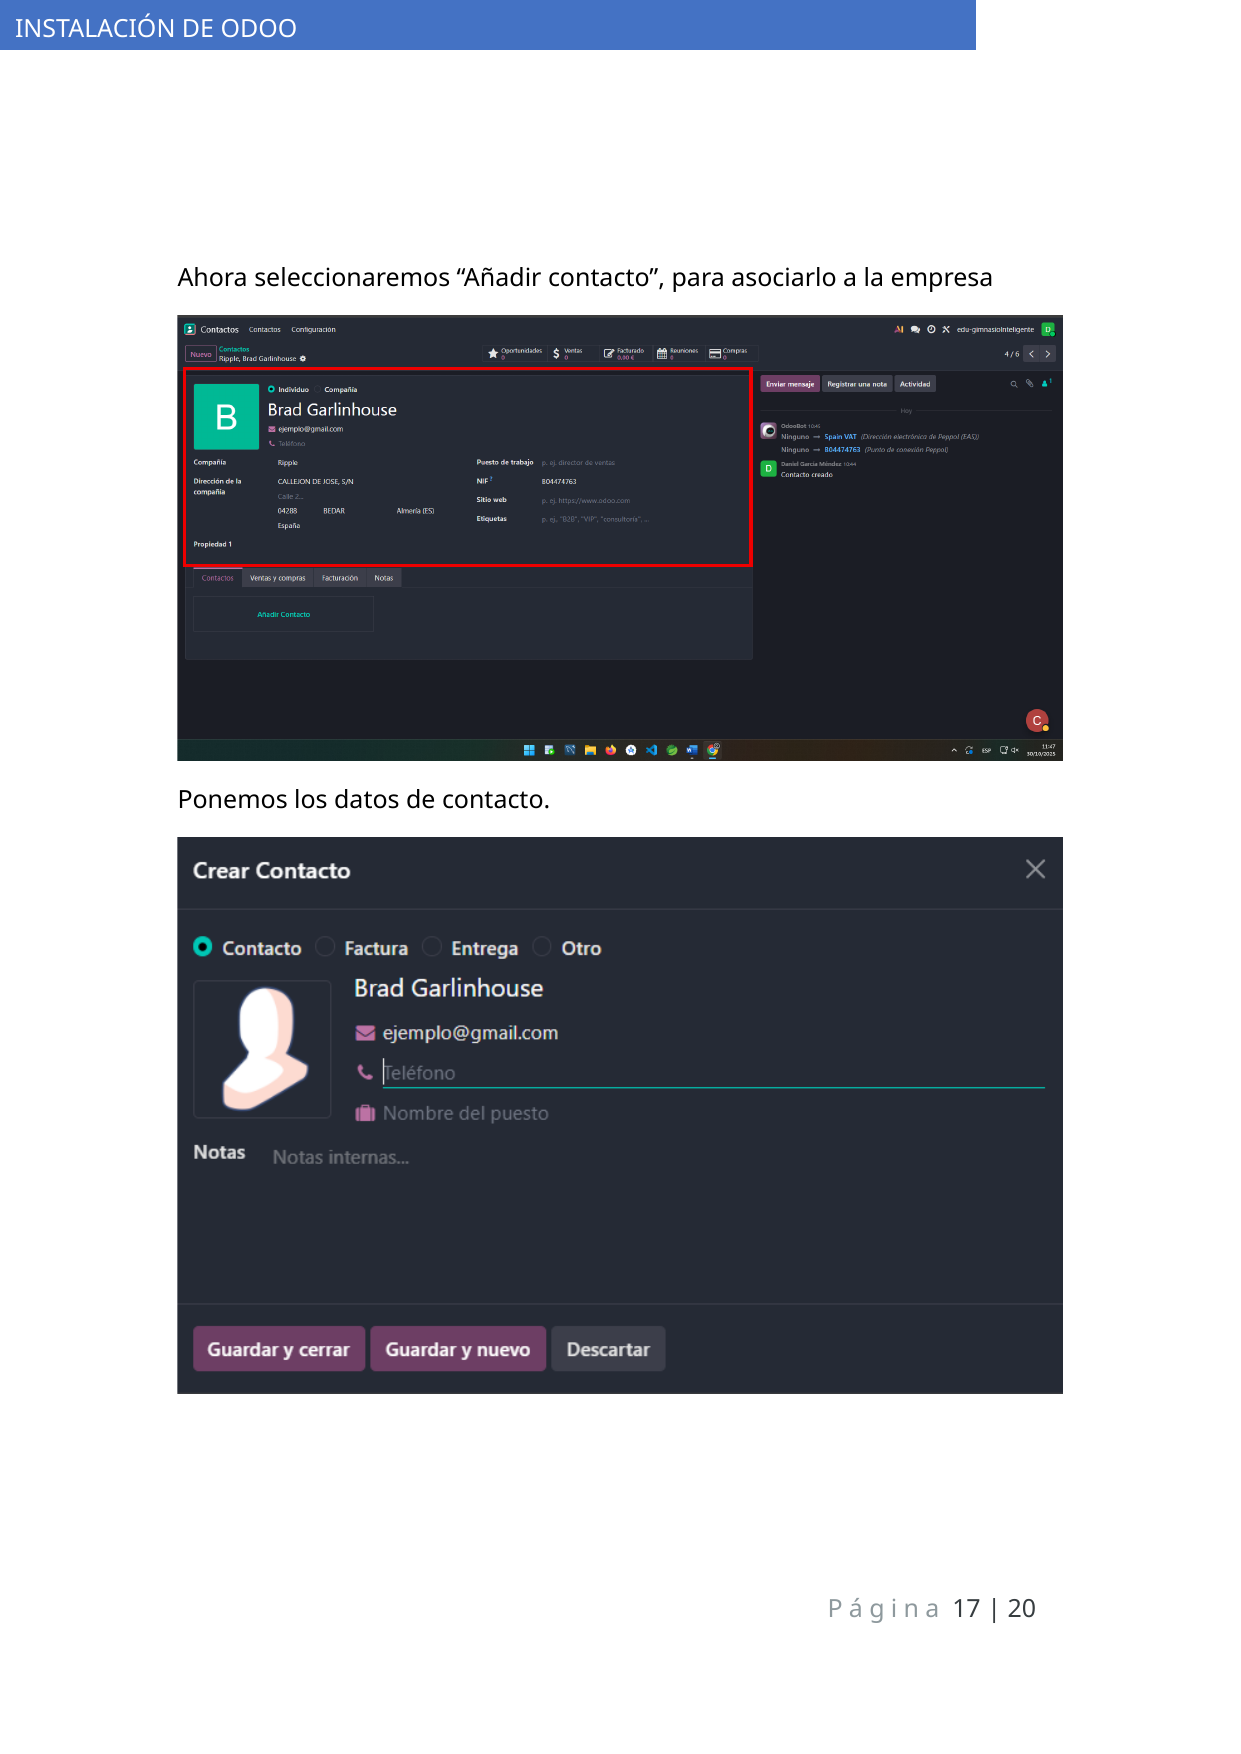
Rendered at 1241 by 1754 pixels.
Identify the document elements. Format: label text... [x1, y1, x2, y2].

text Ahora seleccionaremos “Añadir contacto”, para asociarlo a la empresa [177, 259, 1063, 293]
text Ponemos los datos de contacto. [177, 782, 1063, 816]
